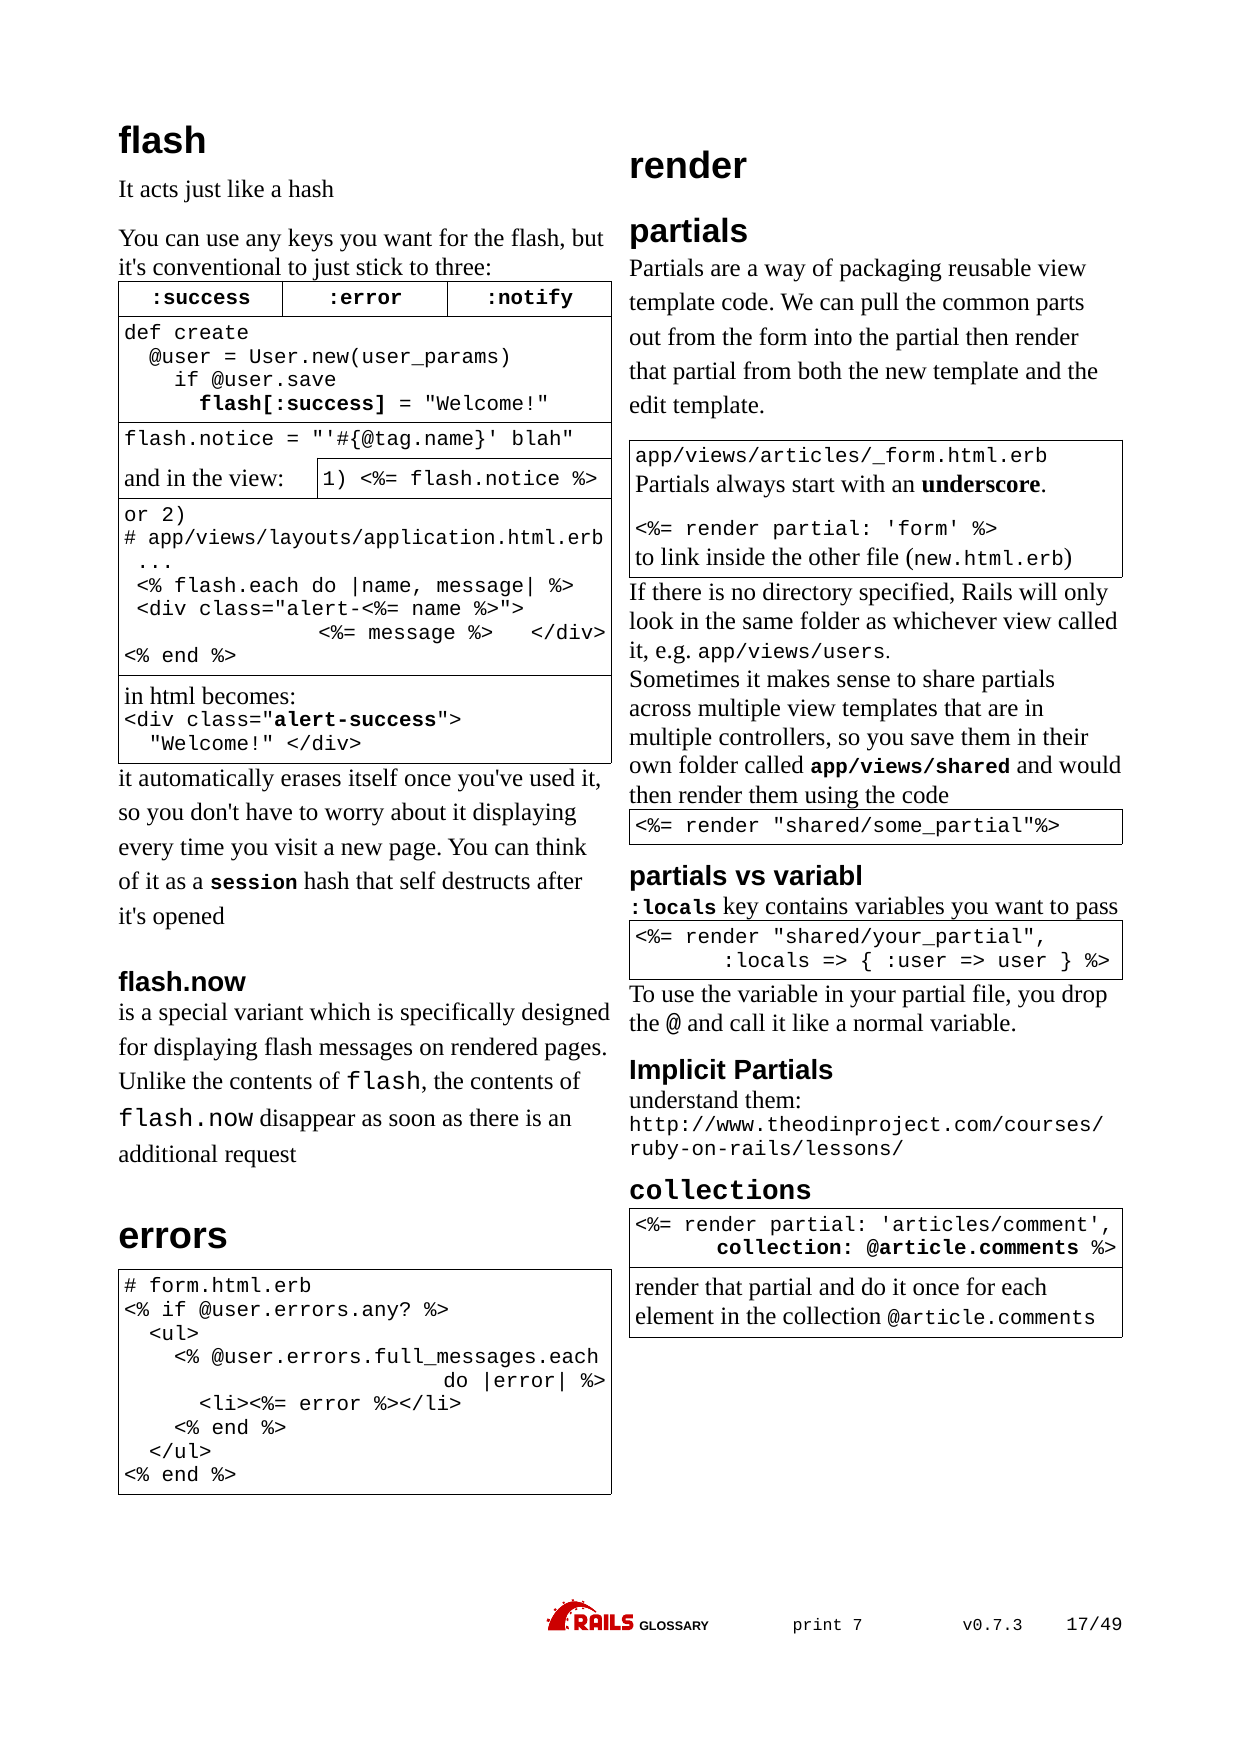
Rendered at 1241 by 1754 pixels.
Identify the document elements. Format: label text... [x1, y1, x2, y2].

text If there is no directory specified, Rails will only look in the same folder as whichever view called it, e.g. app/views/users. [629, 578, 1122, 664]
text http://www.theodinproject.com/courses/ruby-on-rails/lessons/ [629, 1114, 1122, 1162]
text understand them: [629, 1086, 1122, 1114]
subtitle flash [118, 118, 611, 162]
table_header # form.html.erb <% if @user.errors.any? %> <ul> <% @user.errors.full_messages.each do |error| %> <li><%= error %></li> <% end %> </ul> <% end %> [119, 1270, 611, 1494]
table_header app/views/articles/_form.html.erb Partials always start with an underscore. <%= render partial: 'form' %> to link inside the other file (new.html.erb) [630, 441, 1122, 577]
subtitle render [629, 143, 1122, 187]
text It acts just like a hash [118, 174, 611, 203]
table_header <%= render "shared/your_partial", :locals => { :user => user } %> [630, 921, 1122, 979]
table_cell flash.notice = "'#{@tag.name}' blah" [119, 423, 611, 457]
text :locals key contains variables you want to pass [629, 891, 1122, 920]
table_cell and in the view: [119, 458, 317, 498]
subtitle partials vs variabl [629, 859, 1122, 891]
subtitle flash.now [118, 965, 611, 997]
table_cell in html becomes: <div class="alert-success"> "Welcome!" </div> [119, 676, 611, 762]
table_header :success [119, 282, 282, 316]
subtitle errors [118, 1213, 611, 1257]
table_header :notify [448, 282, 611, 316]
subtitle Implicit Partials [629, 1054, 1122, 1086]
text is a special variant which is specifically designed for displaying flash messages on rendered pages. Unlike the contents of flash, the contents of flash.now disappear as soon as there is an additional request [118, 997, 611, 1168]
text it automatically erases itself once you've used it, so you don't have to worry about it displaying every time you visit a new page. You can think of it as a session hash that self destructs after it's opened [118, 764, 611, 930]
table_header <%= render "shared/some_partial"%> [630, 810, 1122, 844]
table_cell or 2) # app/views/layouts/application.html.erb ... <% flash.each do |name, message| %> <div class="alert-<%= name %>"> <%= message %> </div> <% end %> [119, 499, 611, 675]
text Partials are a way of packaging reusable view template code. We can pull the common parts out from the form into the partial then render that partial from both the new template and the edit template. [629, 253, 1122, 419]
subtitle partials [629, 211, 1122, 250]
table_header def create @user = User.new(user_params) if @user.save flash[:success] = "Welcome!" [119, 317, 611, 422]
text You can use any keys you want for the flash, but it's conventional to just stick to three: [118, 223, 611, 281]
table_header :error [283, 282, 447, 316]
table_cell render that partial and do it once for each element in the collection @article.comments [630, 1268, 1122, 1337]
text To use the variable in your partial file, you drop the @ and call it like a normal variable. [629, 980, 1122, 1039]
table_cell 1) <%= flash.notice %> [318, 459, 611, 498]
table_header <%= render partial: 'articles/comment', collection: @article.comments %> [630, 1209, 1122, 1267]
subtitle collections [629, 1176, 1122, 1208]
text Sometimes it makes sense to share partials across multiple view templates that are in multiple controllers, so you save them in their own folder called app/views/shared and would then render them using the code [629, 664, 1122, 809]
